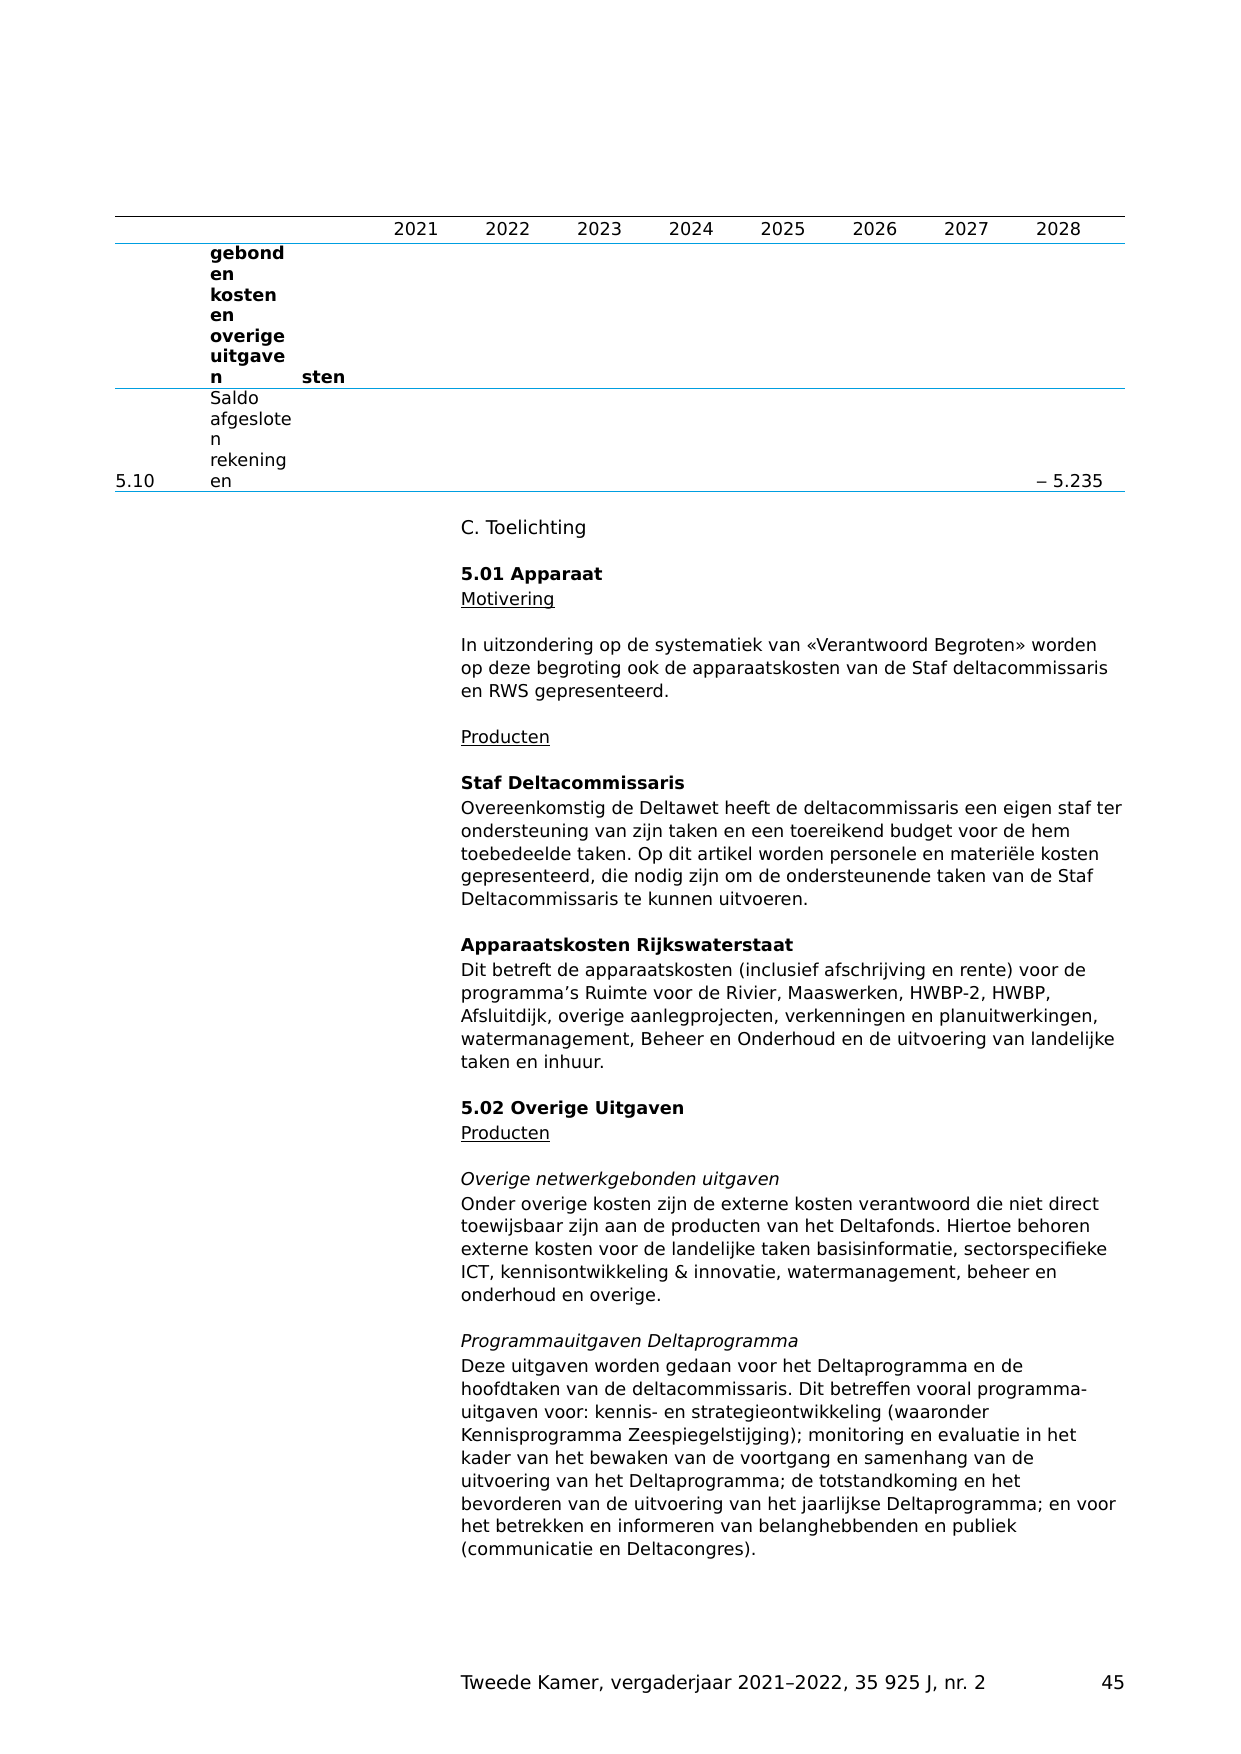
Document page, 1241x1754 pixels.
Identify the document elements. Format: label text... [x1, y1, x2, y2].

text Motivering [461, 587, 1125, 610]
table_cell [299, 217, 390, 243]
text Onder overige kosten zijn de externe kosten verantwoord die niet direct toewijsbaar zijn aan de producten van het Deltafonds. Hiertoe behoren externe kosten voor de landelijke taken basisinformatie, sectorspecifieke ICT, kennisontwikkeling & innovatie, watermanagement, beheer en onderhoud en overige. [461, 1192, 1125, 1306]
table_cell [849, 244, 941, 388]
table_cell [482, 244, 574, 388]
table_cell [666, 389, 757, 491]
table_cell [758, 389, 849, 491]
table_cell Saldo afgesloten rekeningen [207, 389, 299, 491]
table_cell 2022 [482, 217, 574, 243]
table_cell [849, 389, 941, 491]
text Dit betreft de apparaatskosten (inclusief afschrijving en rente) voor de programma’s Ruimte voor de Rivier, Maaswerken, HWBP-2, HWBP, Afsluitdijk, overige aanlegprojecten, verkenningen en planuitwerkingen, watermanagement, Beheer en Onderhoud en de uitvoering van landelijke taken en inhuur. [461, 958, 1125, 1073]
table_cell 2028 [1033, 217, 1125, 243]
text 5.02 Overige Uitgaven [461, 1096, 1125, 1119]
text Producten [461, 725, 1125, 748]
table_cell [1033, 244, 1125, 388]
table_cell [758, 244, 849, 388]
text In uitzondering op de systematiek van «Verantwoord Begroten» worden op deze begroting ook de apparaatskosten van de Staf deltacommissaris en RWS gepresenteerd. [461, 633, 1125, 702]
table_cell [390, 244, 482, 388]
table_cell 2024 [666, 217, 757, 243]
table_cell [574, 389, 666, 491]
table_cell [299, 389, 390, 491]
text Apparaatskosten Rijkswaterstaat [461, 933, 1125, 956]
table_cell 2026 [849, 217, 941, 243]
text Producten [461, 1121, 1125, 1144]
text Deze uitgaven worden gedaan voor het Deltaprogramma en de hoofdtaken van de deltacommissaris. Dit betreffen vooral programma-uitgaven voor: kennis- en strategieontwikkeling (waaronder Kennisprogramma Zeespiegelstijging); monitoring en evaluatie in het kader van het bewaken van de voortgang en samenhang van de uitvoering van het Deltaprogramma; de totstandkoming en het bevorderen van de uitvoering van het jaarlijkse Deltaprogramma; en voor het betrekken en informeren van belanghebbenden en publiek (communicatie en Deltacongres). [461, 1354, 1125, 1560]
table_cell gebonden kosten en overige uitgaven [207, 244, 299, 388]
text Overeenkomstig de Deltawet heeft de deltacommissaris een eigen staf ter ondersteuning van zijn taken en een toereikend budget voor de hem toebedeelde taken. Op dit artikel worden personele en materiële kosten gepresenteerd, die nodig zijn om de ondersteunende taken van de Staf Deltacommissaris te kunnen uitvoeren. [461, 796, 1125, 910]
table_cell [574, 244, 666, 388]
table_header Tabel 28 Artikel 5 Netwerkgebonden kosten en overige uitgaven (bedragen x € 1.000) [115, 191, 1125, 216]
table_cell 2025 [758, 217, 849, 243]
text 5.01 Apparaat [461, 562, 1125, 585]
table_cell [390, 389, 482, 491]
title C. Toelichting [461, 517, 1125, 539]
table_cell 2021 [390, 217, 482, 243]
table_cell [482, 389, 574, 491]
table_cell 5.10 [115, 389, 207, 491]
table_cell [941, 389, 1033, 491]
table_cell sten [299, 244, 390, 388]
text Staf Deltacommissaris [461, 771, 1125, 794]
text Overige netwerkgebonden uitgaven [461, 1167, 1125, 1189]
table_cell 2023 [574, 217, 666, 243]
text Programmauitgaven Deltaprogramma [461, 1329, 1125, 1352]
table_cell [666, 244, 757, 388]
table_cell [115, 244, 207, 388]
table_cell [941, 244, 1033, 388]
table_cell [115, 217, 299, 243]
table_cell 2027 [941, 217, 1033, 243]
table_cell ‒ 5.235 [1033, 389, 1125, 491]
